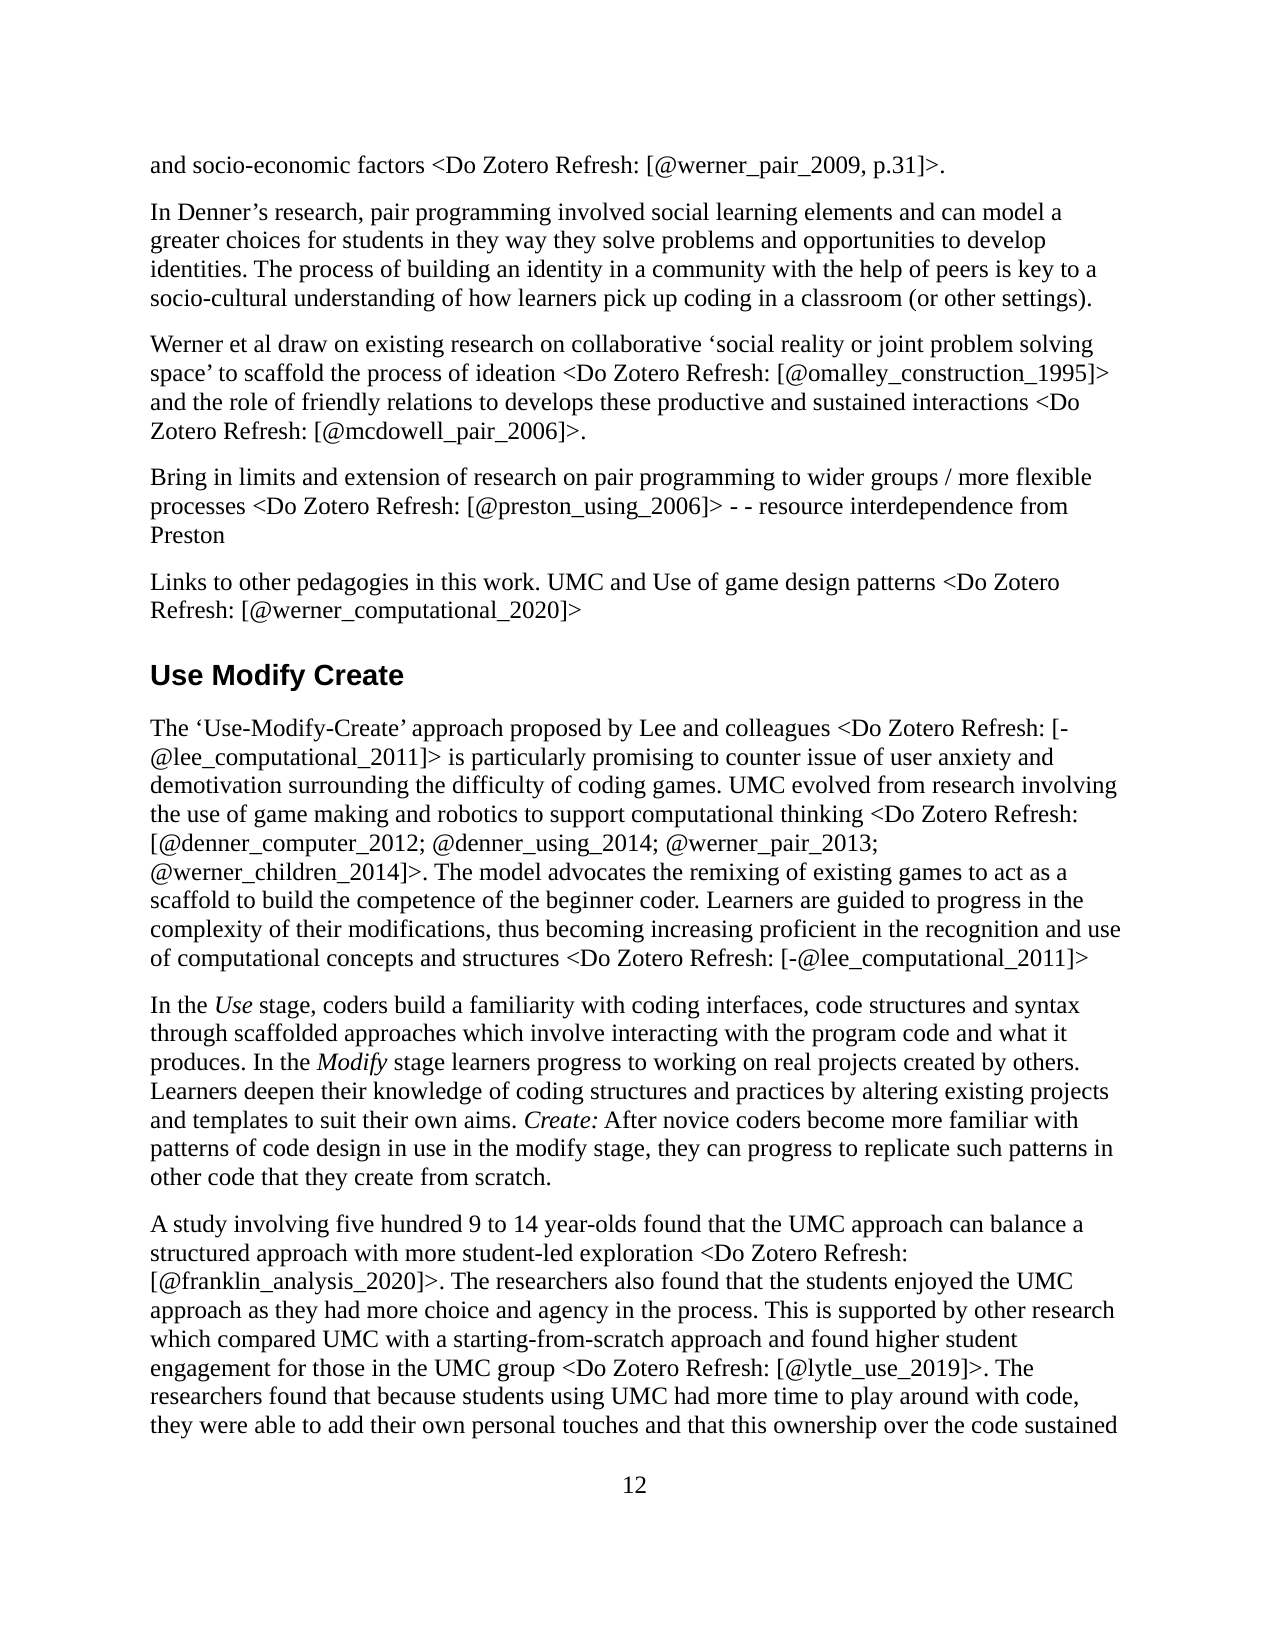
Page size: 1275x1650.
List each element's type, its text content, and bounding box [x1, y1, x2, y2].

subtitle Use Modify Create [150, 658, 1125, 692]
text Bring in limits and extension of research on pair programming to wider groups / more flexible processes <Do Zotero Refresh: [@preston_using_2006]> - - resource interdependence from Preston [150, 462, 1125, 549]
text Werner et al draw on existing research on collaborative ‘social reality or joint problem solving space’ to scaffold the process of ideation <Do Zotero Refresh: [@omalley_construction_1995]> and the role of friendly relations to develops these productive and sustained interactions <Do Zotero Refresh: [@mcdowell_pair_2006]>. [150, 329, 1125, 444]
text In Denner’s research, pair programming involved social learning elements and can model a greater choices for students in they way they solve problems and opportunities to develop identities. The process of building an identity in a community with the help of peers is key to a socio-cultural understanding of how learners pick up coding in a classroom (or other settings). [150, 197, 1125, 312]
text In the Use stage, coders build a familiarity with coding interfaces, code structures and syntax through scaffolded approaches which involve interacting with the program code and what it produces. In the Modify stage learners progress to working on real projects created by others. Learners deepen their knowledge of coding structures and practices by altering existing projects and templates to suit their own aims. Create: After novice coders become more familiar with patterns of code design in use in the modify stage, they can progress to replicate such patterns in other code that they create from scratch. [150, 990, 1125, 1191]
text and socio-economic factors <Do Zotero Refresh: [@werner_pair_2009, p.31]>. [150, 150, 1125, 179]
text Links to other pedagogies in this work. UMC and Use of game design patterns <Do Zotero Refresh: [@werner_computational_2020]> [150, 567, 1125, 624]
text The ‘Use-Modify-Create’ approach proposed by Lee and colleagues <Do Zotero Refresh: [-@lee_computational_2011]> is particularly promising to counter issue of user anxiety and demotivation surrounding the difficulty of coding games. UMC evolved from research involving the use of game making and robotics to support computational thinking <Do Zotero Refresh: [@denner_computer_2012; @denner_using_2014; @werner_pair_2013; @werner_children_2014]>. The model advocates the remixing of existing games to act as a scaffold to build the competence of the beginner coder. Learners are guided to progress in the complexity of their modifications, thus becoming increasing proficient in the recognition and use of computational concepts and structures <Do Zotero Refresh: [-@lee_computational_2011]> [150, 713, 1125, 972]
text A study involving five hundred 9 to 14 year-olds found that the UMC approach can balance a structured approach with more student-led exploration <Do Zotero Refresh: [@franklin_analysis_2020]>. The researchers also found that the students enjoyed the UMC approach as they had more choice and agency in the process. This is supported by other research which compared UMC with a starting-from-scratch approach and found higher student engagement for those in the UMC group <Do Zotero Refresh: [@lytle_use_2019]>. The researchers found that because students using UMC had more time to play around with code, they were able to add their own personal touches and that this ownership over the code sustained [150, 1209, 1125, 1439]
